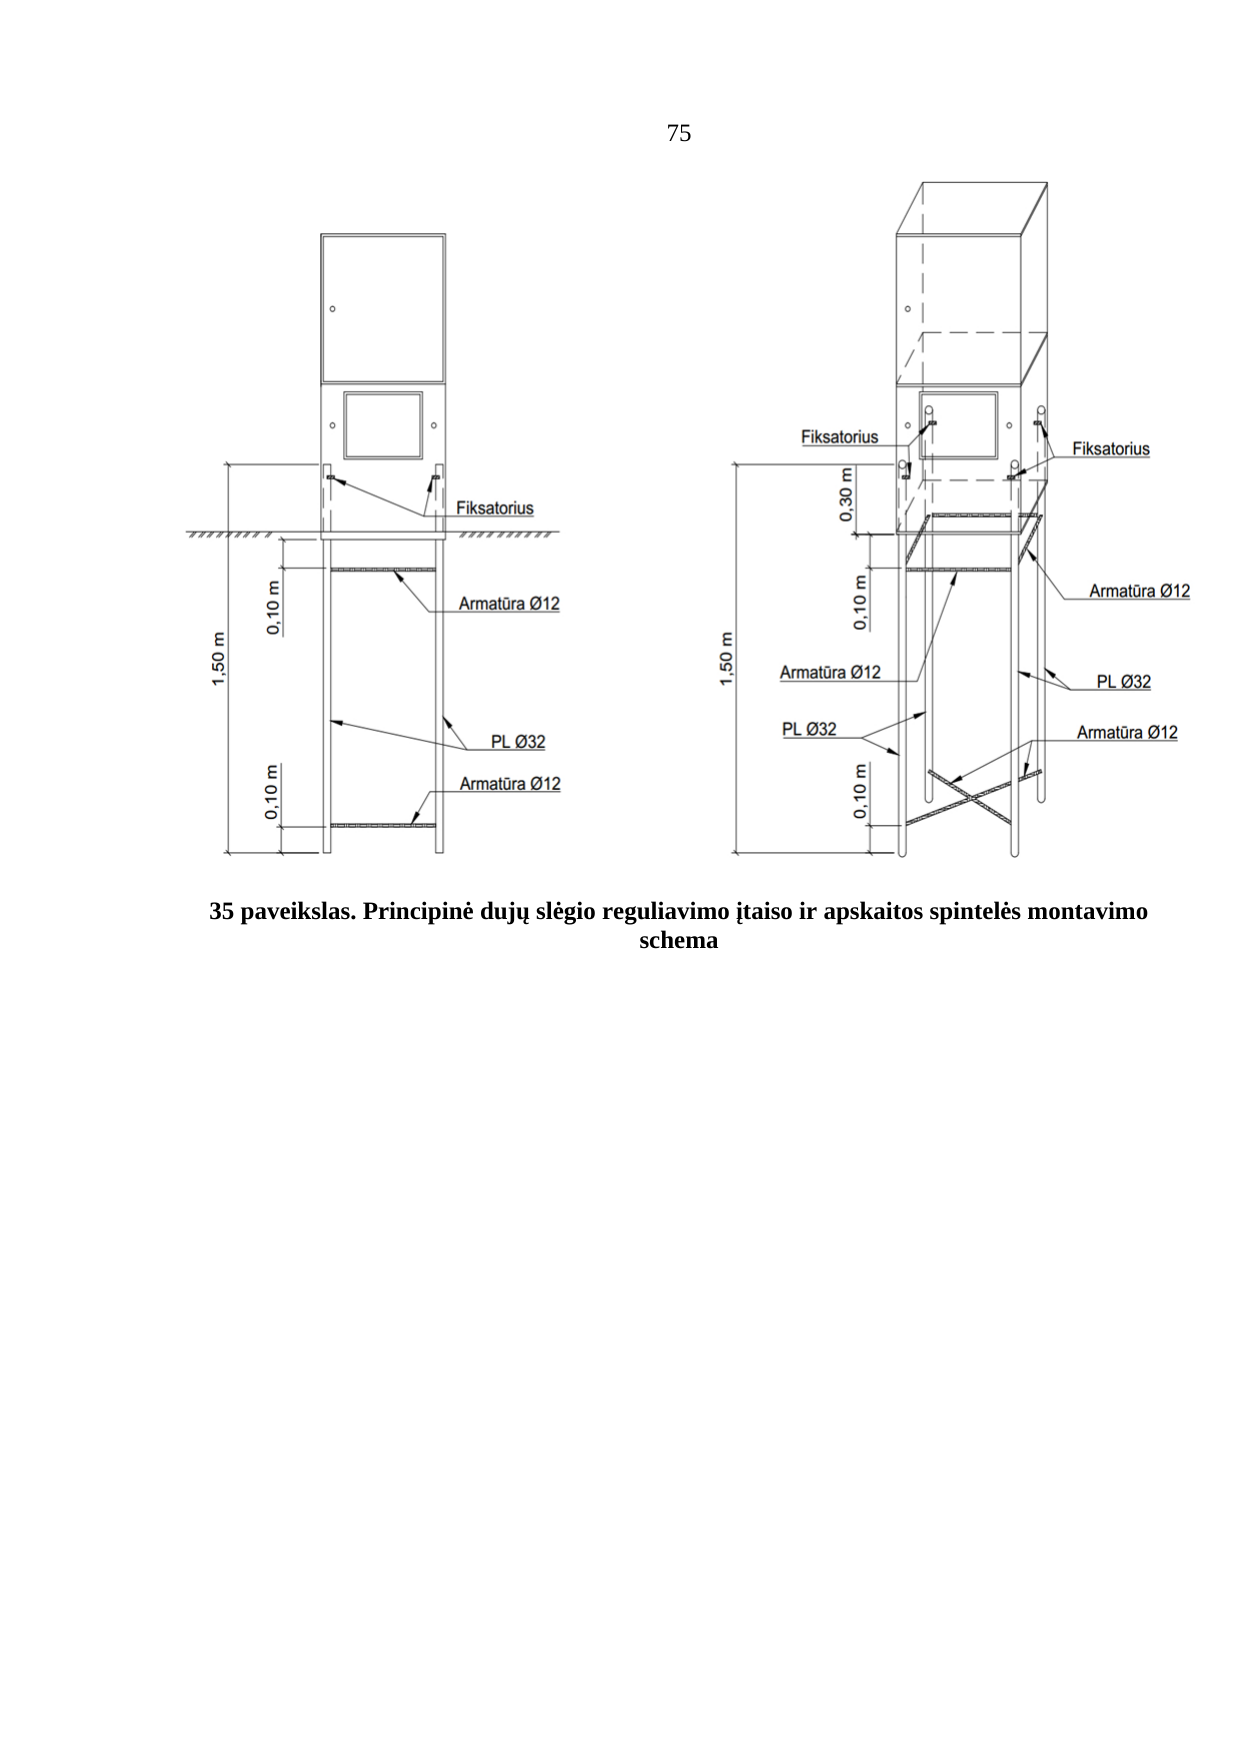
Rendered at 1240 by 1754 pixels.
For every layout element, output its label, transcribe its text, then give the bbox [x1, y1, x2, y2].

text 35 paveikslas. Principinė dujų slėgio reguliavimo įtaiso ir apskaitos spintelės montavimo schema [177, 896, 1181, 954]
